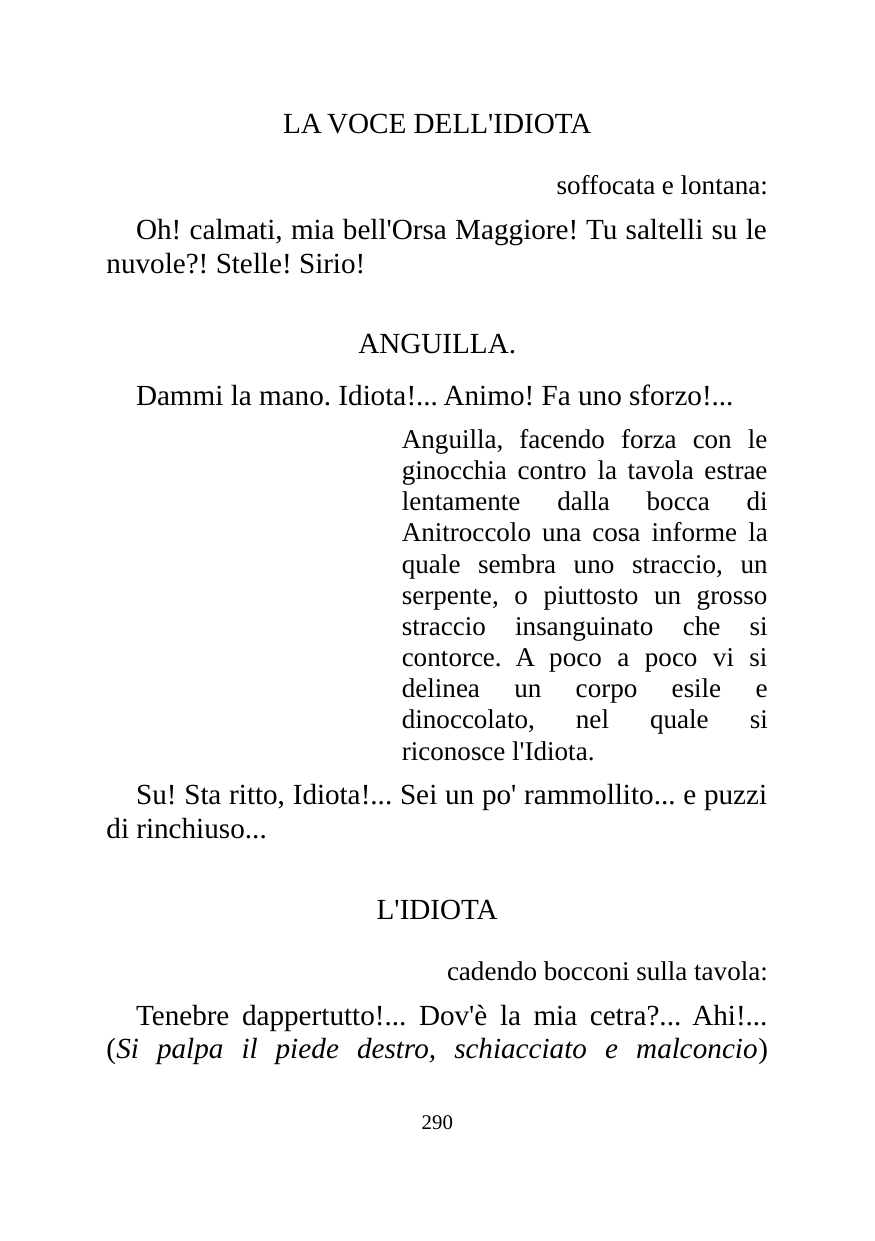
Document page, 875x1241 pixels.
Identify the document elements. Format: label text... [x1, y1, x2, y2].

text cadendo bocconi sulla tavola: [402, 955, 768, 986]
text ANGUILLA. [106, 327, 768, 360]
text l'idiota [106, 892, 768, 925]
text Su! Sta ritto, Idiota!... Sei un po' rammollito... e puzzi di rinchiuso... [106, 777, 768, 844]
text soffocata e lontana: [402, 169, 768, 200]
text LA VOCE dell'idiota [106, 106, 768, 140]
text Tenebre dappertutto!... Dov'è la mia cetra?... Ahi!... (Si palpa il piede destro, schiacciato e malconcio) [106, 998, 768, 1065]
text Anguilla, facendo forza con le ginocchia contro la tavola estrae lentamente dalla bocca di Anitroccolo una cosa informe la quale sembra uno straccio, un serpente, o piuttosto un grosso straccio insanguinato che si contorce. A poco a poco vi si delinea un corpo esile e dinoccolato, nel quale si riconosce l'Idiota. [402, 423, 768, 766]
text Oh! calmati, mia bell'Orsa Maggiore! Tu saltelli su le nuvole?! Stelle! Sirio! [106, 212, 768, 279]
text Dammi la mano. Idiota!... Animo! Fa uno sforzo!... [106, 378, 768, 411]
